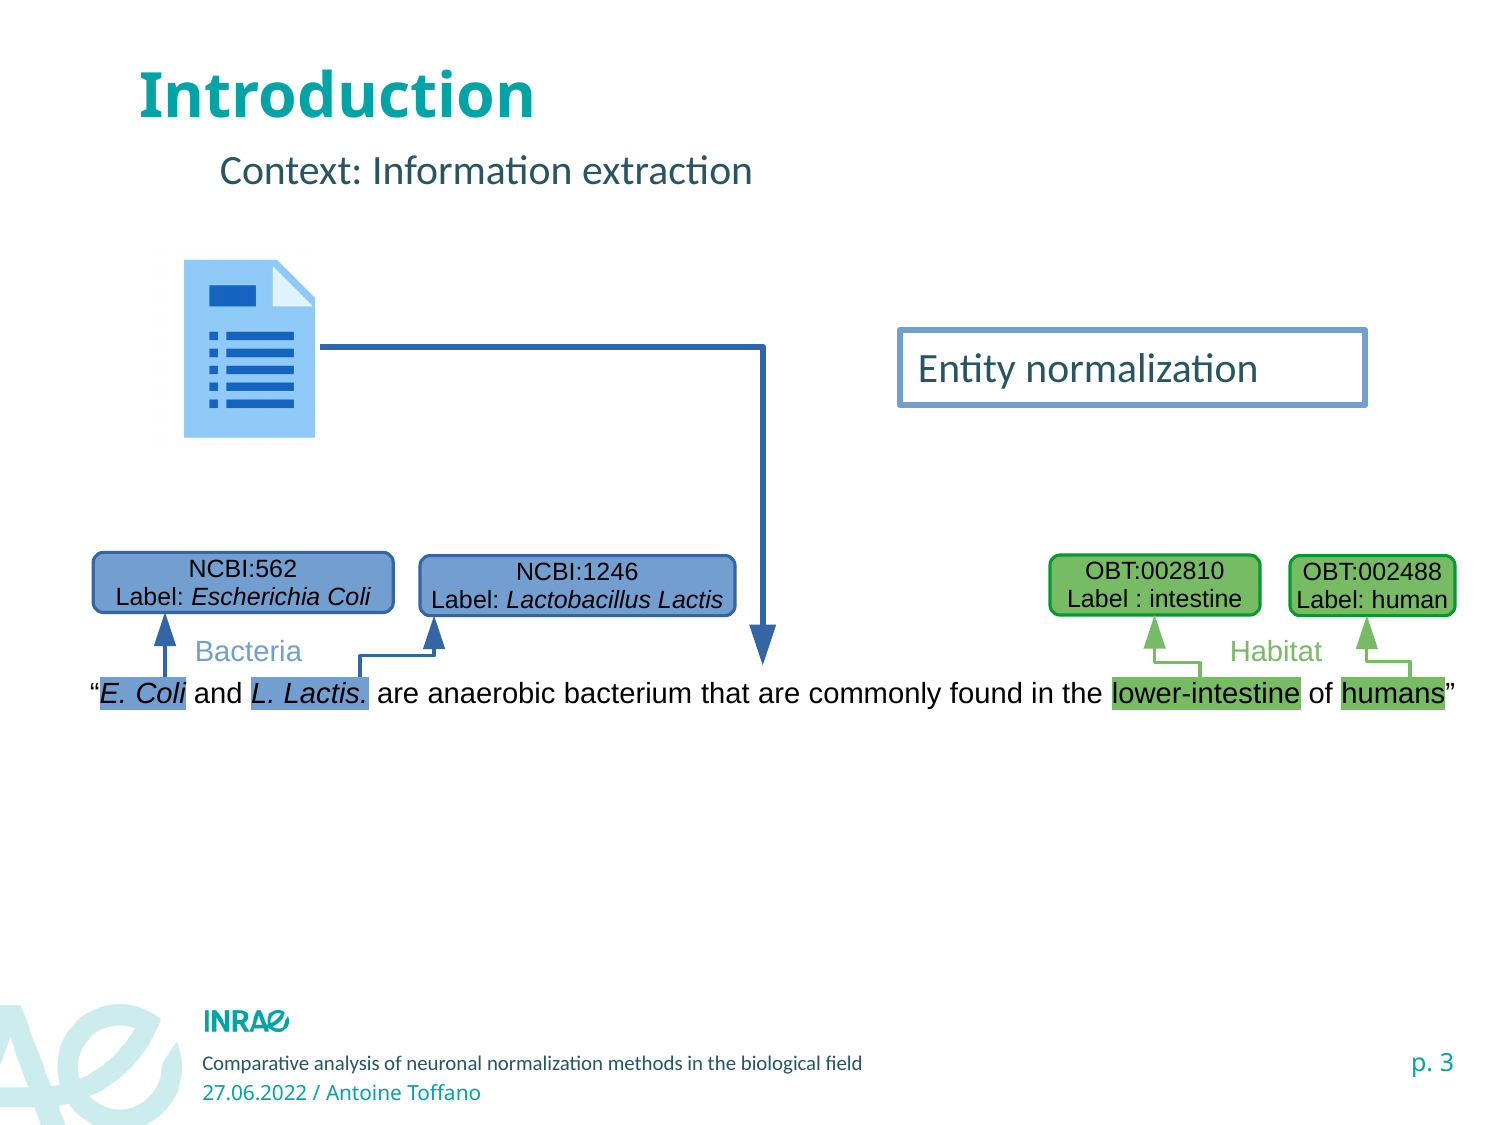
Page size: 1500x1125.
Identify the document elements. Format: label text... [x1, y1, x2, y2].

text_box NCBI:562 Label: Escherichia Coli [93, 552, 394, 613]
text_box Bacteria [180, 627, 541, 708]
text_box OBT:002488 Label: human [1290, 555, 1456, 616]
picture [150, 247, 315, 450]
text_box OBT:002810 Label : intestine [1050, 554, 1261, 616]
text_box NCBI:1246 Label: Lactobacillus Lactis [420, 555, 736, 616]
text_box “E. Coli and L. Lactis. are anaerobic bacterium that are commonly found in the lower-intestine of humans” [75, 669, 1471, 751]
picture [0, 996, 328, 1125]
text_box Introduction [139, 24, 1396, 170]
text_box Context: Information extraction [205, 140, 1396, 253]
text_box Entity normalization [900, 329, 1365, 405]
text_box Habitat [1215, 627, 1397, 669]
